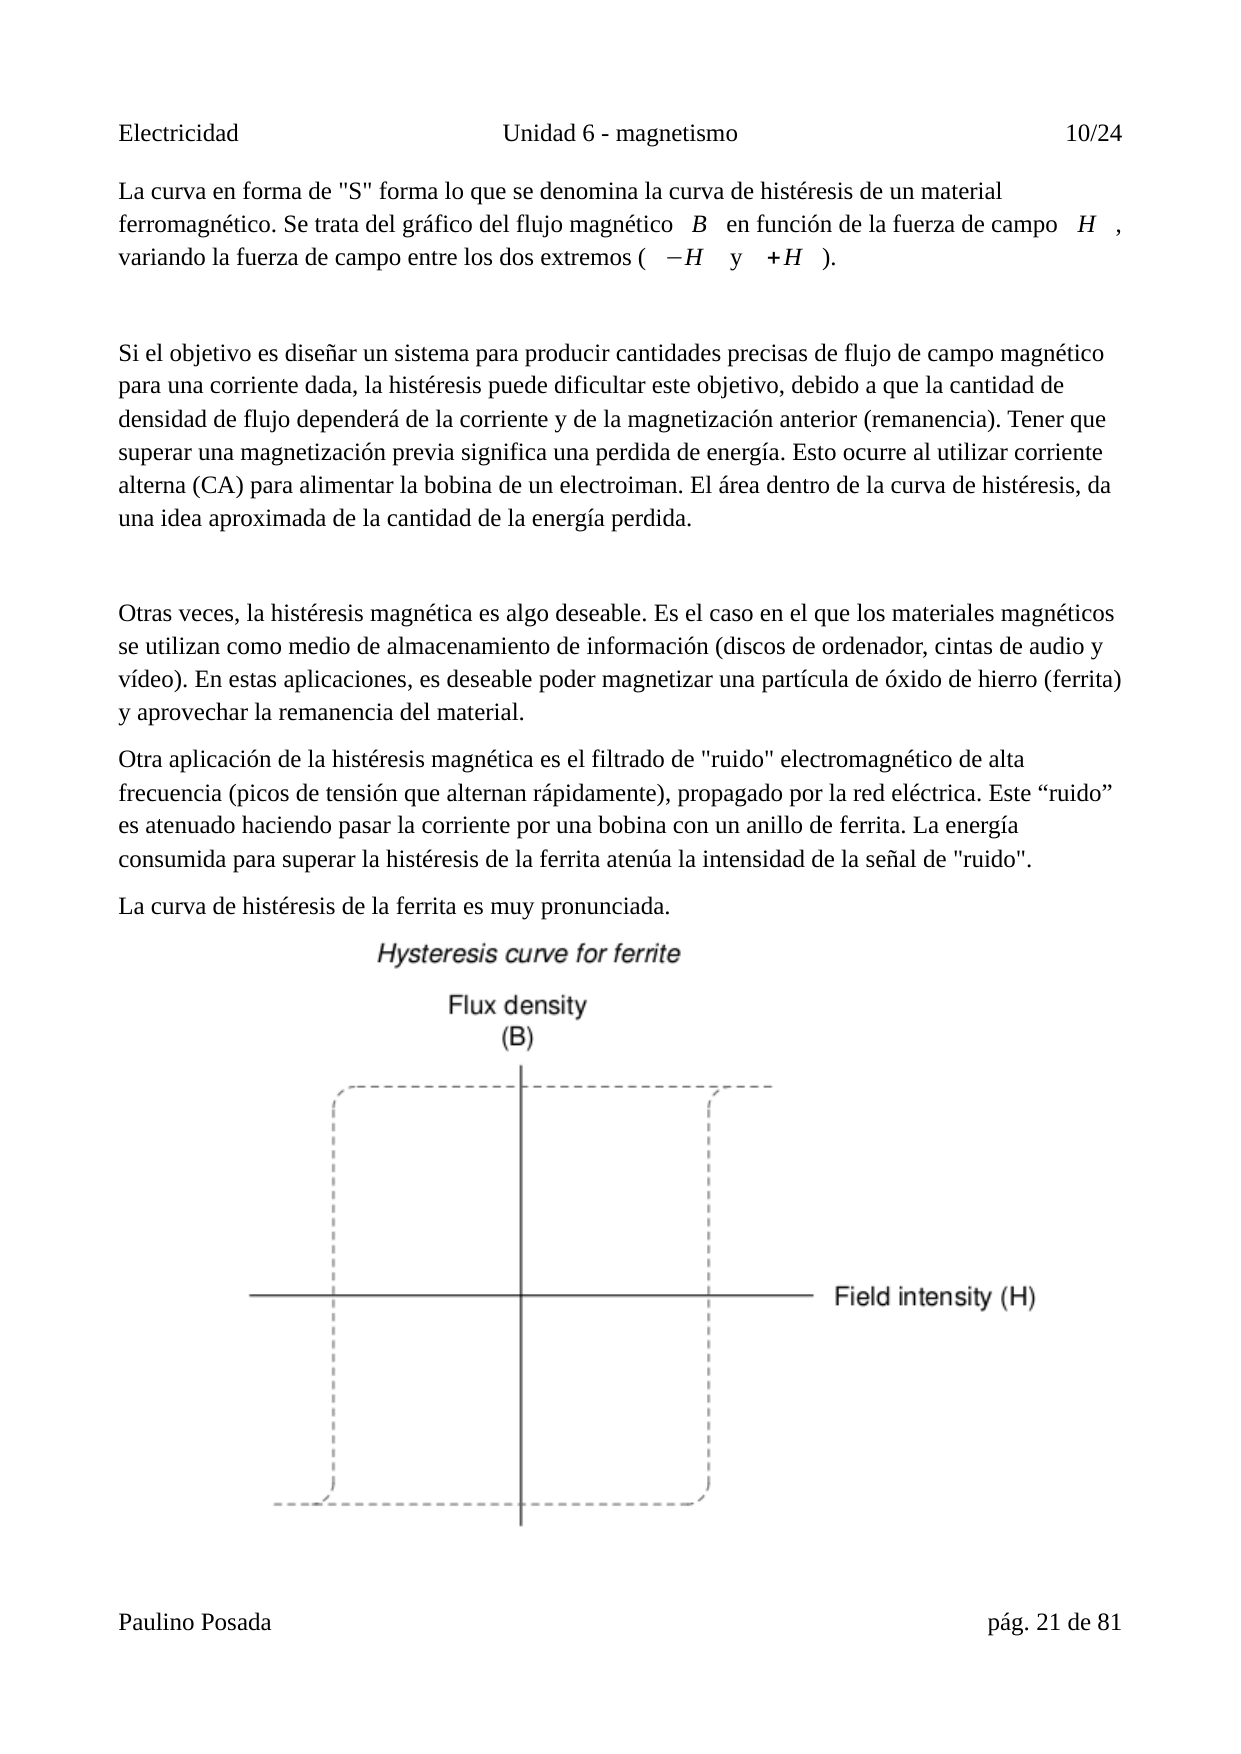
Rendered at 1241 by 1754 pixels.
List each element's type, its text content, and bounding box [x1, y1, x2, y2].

picture [179, 940, 1061, 1539]
text La curva en forma de "S" forma lo que se denomina la curva de histéresis de un material ferromagnético. Se trata del gráfico del flujo magnéticoen función de la fuerza de campo, variando la fuerza de campo entre los dos extremos ( y ). [118, 176, 1122, 271]
text La curva de histéresis de la ferrita es muy pronunciada. [118, 891, 1122, 920]
text Otra aplicación de la histéresis magnética es el filtrado de "ruido" electromagnético de alta frecuencia (picos de tensión que alternan rápidamente), propagado por la red eléctrica. Este “ruido” es atenuado haciendo pasar la corriente por una bobina con un anillo de ferrita. La energía consumida para superar la histéresis de la ferrita atenúa la intensidad de la señal de "ruido". [118, 744, 1122, 872]
text Si el objetivo es diseñar un sistema para producir cantidades precisas de flujo de campo magnético para una corriente dada, la histéresis puede dificultar este objetivo, debido a que la cantidad de densidad de flujo dependerá de la corriente y de la magnetización anterior (remanencia). Tener que superar una magnetización previa significa una perdida de energía. Esto ocurre al utilizar corriente alterna (CA) para alimentar la bobina de un electroiman. El área dentro de la curva de histéresis, da una idea aproximada de la cantidad de la energía perdida. [118, 338, 1122, 531]
text Otras veces, la histéresis magnética es algo deseable. Es el caso en el que los materiales magnéticos se utilizan como medio de almacenamiento de información (discos de ordenador, cintas de audio y vídeo). En estas aplicaciones, es deseable poder magnetizar una partícula de óxido de hierro (ferrita) y aprovechar la remanencia del material. [118, 598, 1122, 726]
